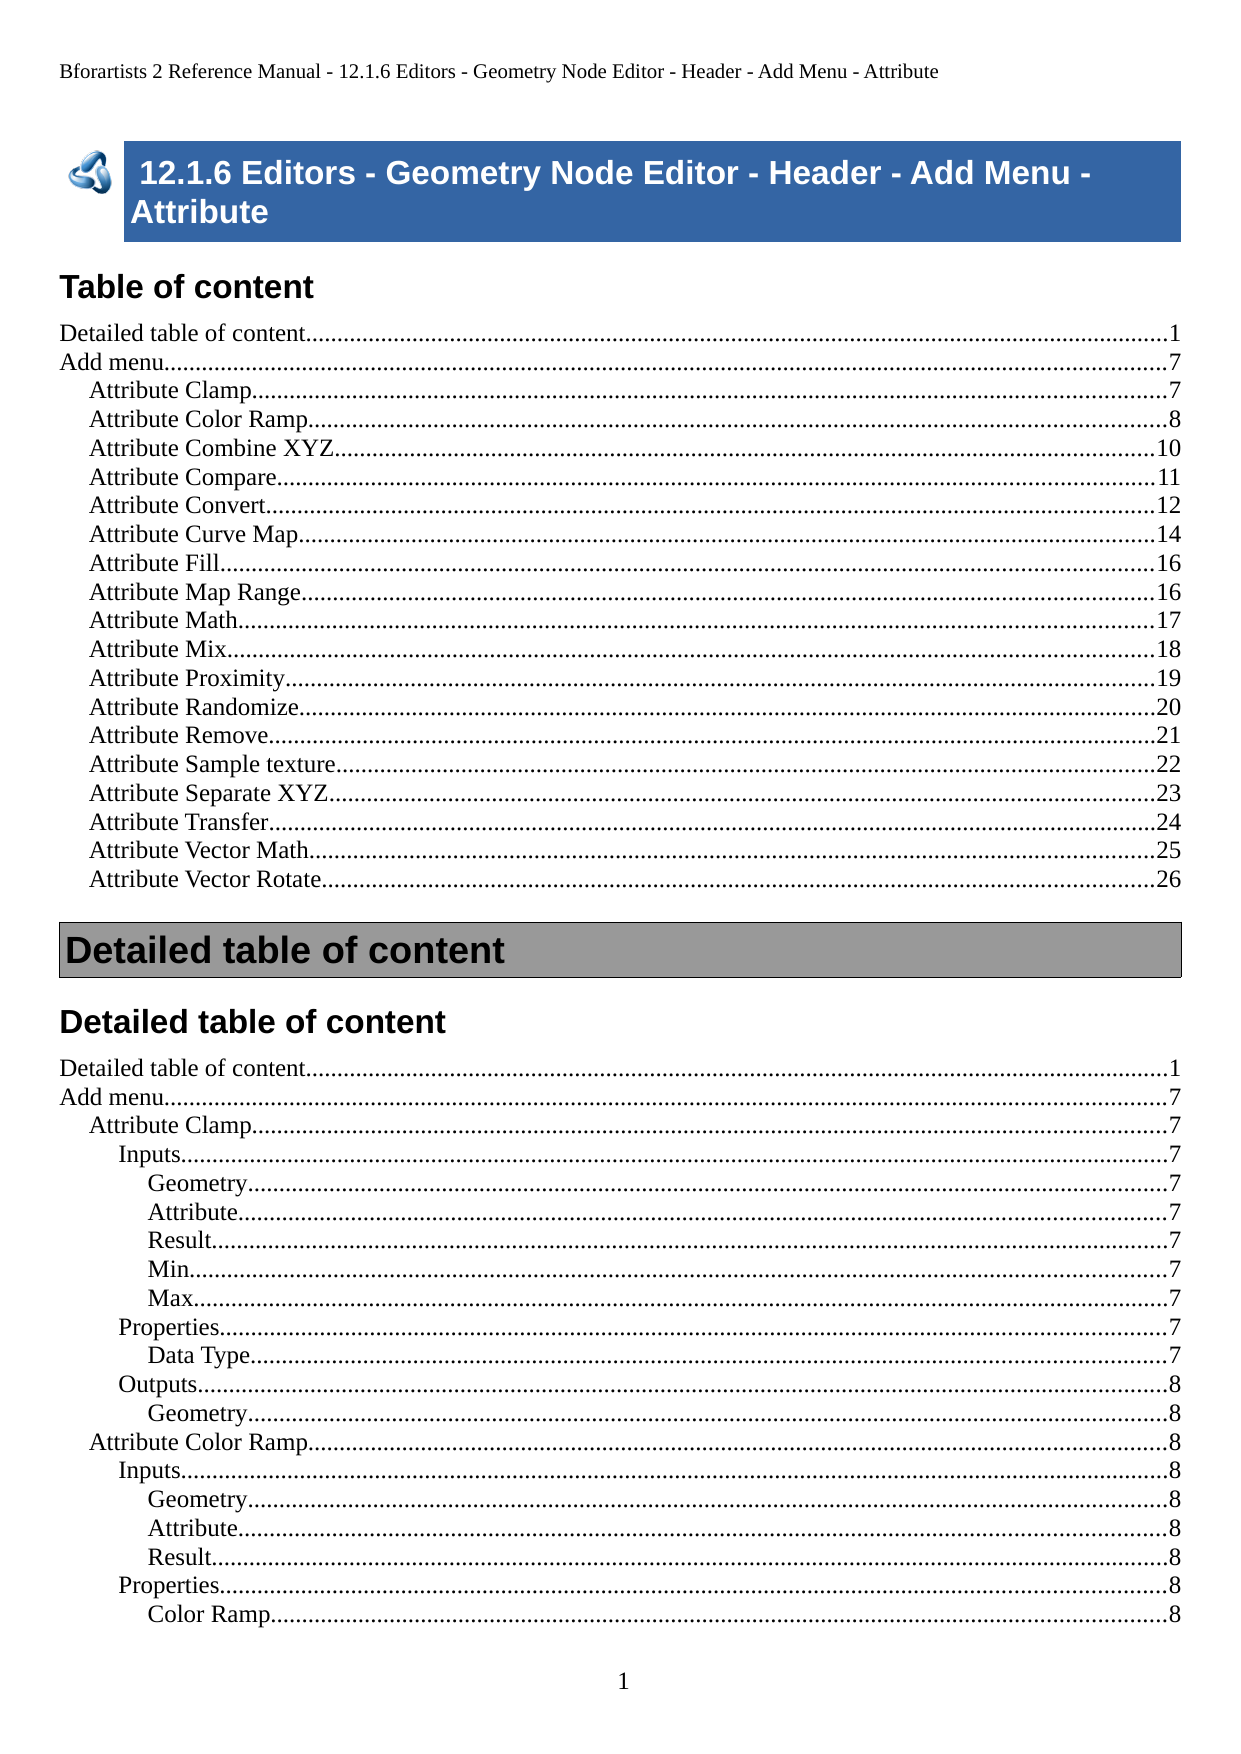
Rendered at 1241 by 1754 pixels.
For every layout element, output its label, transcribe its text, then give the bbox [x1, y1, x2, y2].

text Attribute Mix 18 [88, 634, 1181, 663]
text Add menu 7 [59, 1082, 1181, 1110]
text Result 7 [147, 1225, 1181, 1254]
text Attribute Clamp 7 [88, 1110, 1181, 1139]
text Color Ramp 8 [147, 1599, 1181, 1628]
text Outputs 8 [118, 1369, 1181, 1398]
text Result 8 [147, 1542, 1181, 1570]
picture [65, 147, 114, 197]
text Attribute Randomize 20 [88, 692, 1181, 720]
text Max 7 [147, 1283, 1181, 1312]
text Properties 7 [118, 1312, 1181, 1340]
text Attribute Math 17 [88, 605, 1181, 634]
text Detailed table of content 1 [59, 318, 1181, 347]
text Geometry 7 [147, 1168, 1181, 1197]
text Inputs 8 [118, 1455, 1181, 1484]
text Attribute 8 [147, 1513, 1181, 1542]
text Add menu 7 [59, 347, 1181, 375]
text Attribute Transfer 24 [88, 807, 1181, 835]
text Attribute Compare 11 [88, 462, 1181, 490]
text Attribute Remove 21 [88, 720, 1181, 749]
table_header 12.1.6 Editors - Geometry Node Editor - Header - Add Menu - Attribute [124, 141, 1181, 242]
text Geometry 8 [147, 1398, 1181, 1427]
text Attribute 7 [147, 1197, 1181, 1225]
text Attribute Map Range 16 [88, 577, 1181, 605]
text Attribute Convert 12 [88, 490, 1181, 519]
text Attribute Proximity 19 [88, 663, 1181, 692]
text Attribute Sample texture 22 [88, 749, 1181, 778]
text Attribute Clamp 7 [88, 375, 1181, 404]
text Attribute Color Ramp 8 [88, 1427, 1181, 1455]
table_header [59, 141, 124, 242]
text Data Type 7 [147, 1340, 1181, 1369]
text Attribute Fill 16 [88, 548, 1181, 577]
text Properties 8 [118, 1570, 1181, 1599]
text Attribute Vector Math 25 [88, 835, 1181, 864]
subtitle Table of content [59, 267, 1181, 305]
text Inputs 7 [118, 1139, 1181, 1168]
text Detailed table of content 1 [59, 1053, 1181, 1082]
text Attribute Combine XYZ 10 [88, 433, 1181, 462]
text Attribute Curve Map 14 [88, 519, 1181, 548]
text Min 7 [147, 1254, 1181, 1283]
text Attribute Color Ramp 8 [88, 404, 1181, 433]
table_header Detailed table of content [60, 923, 1181, 977]
text Attribute Separate XYZ 23 [88, 778, 1181, 807]
text Attribute Vector Rotate 26 [88, 864, 1181, 893]
subtitle Detailed table of content [59, 1002, 1181, 1040]
text Geometry 8 [147, 1484, 1181, 1513]
